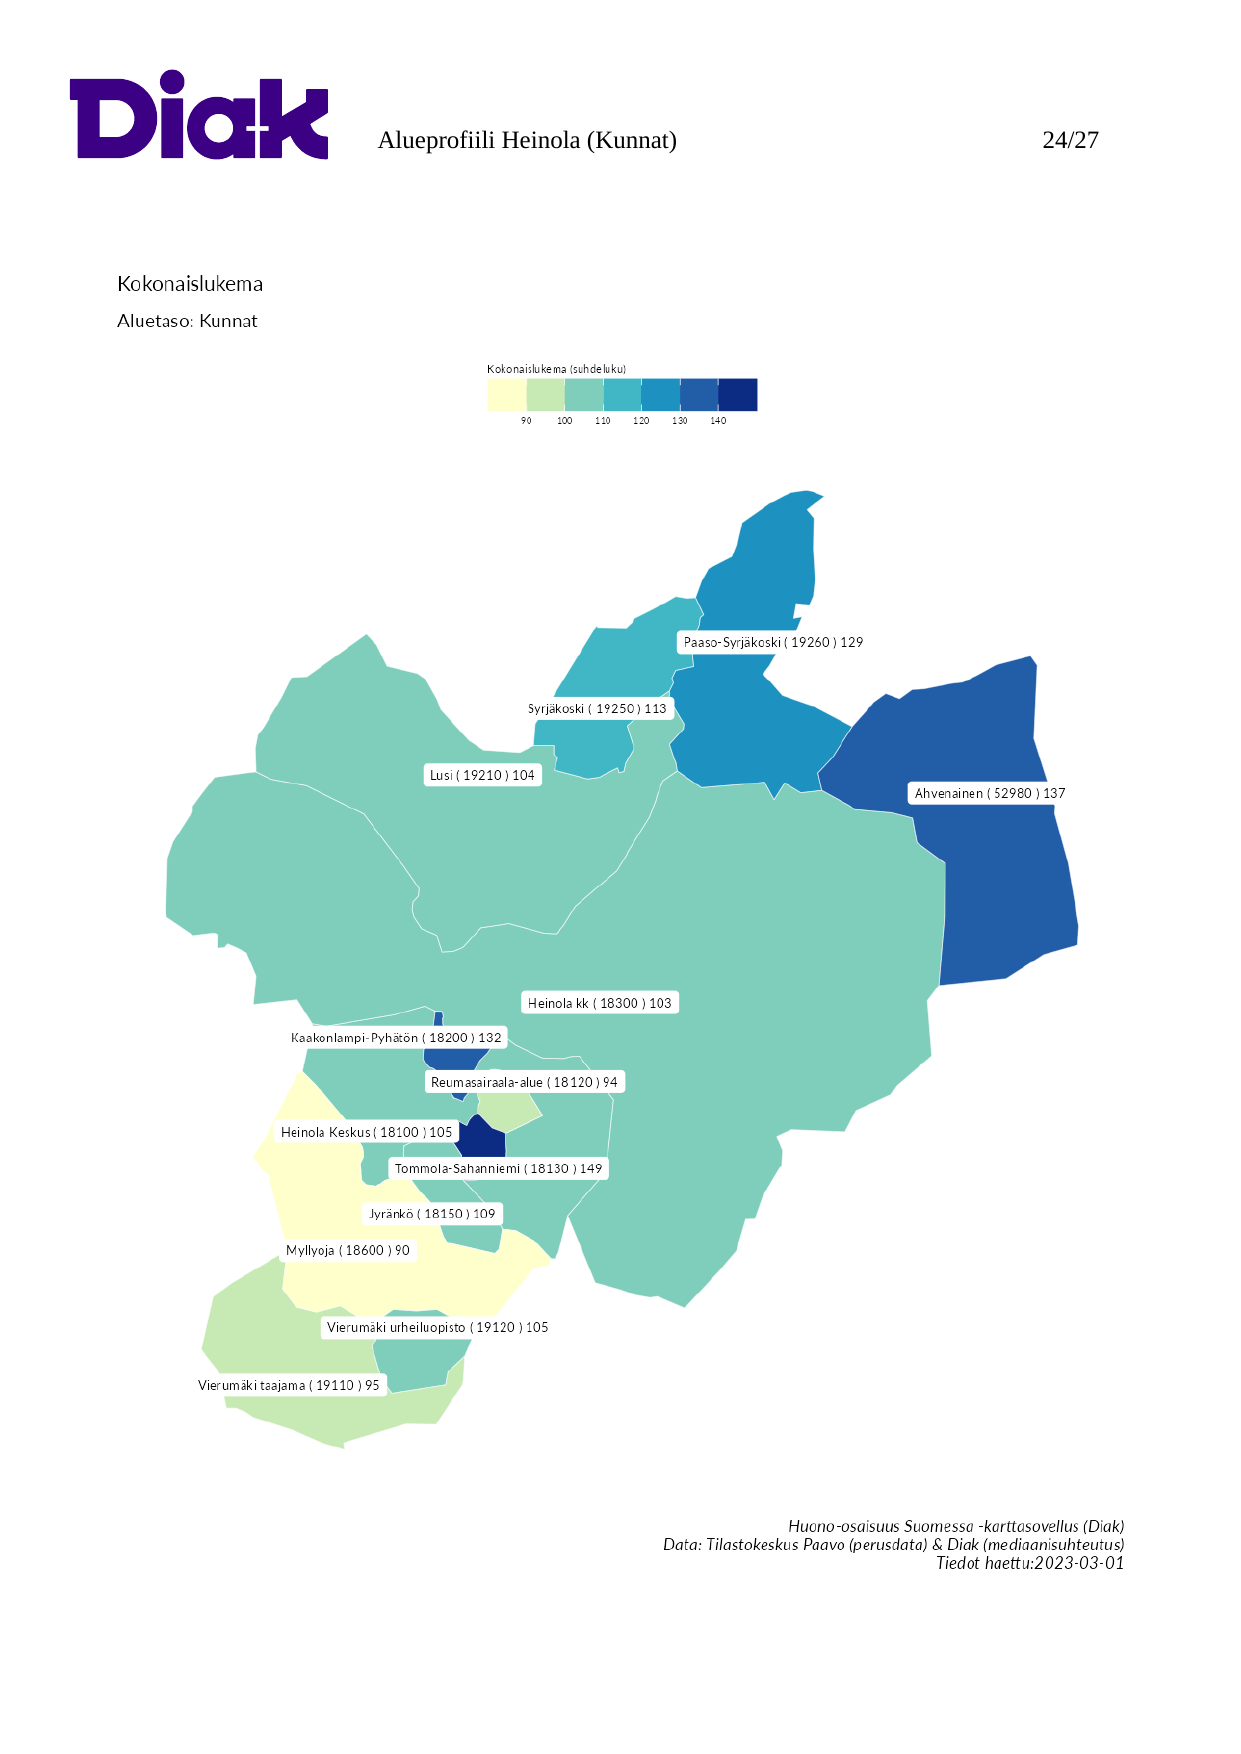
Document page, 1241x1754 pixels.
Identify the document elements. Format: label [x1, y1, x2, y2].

picture [61, 196, 1179, 1651]
